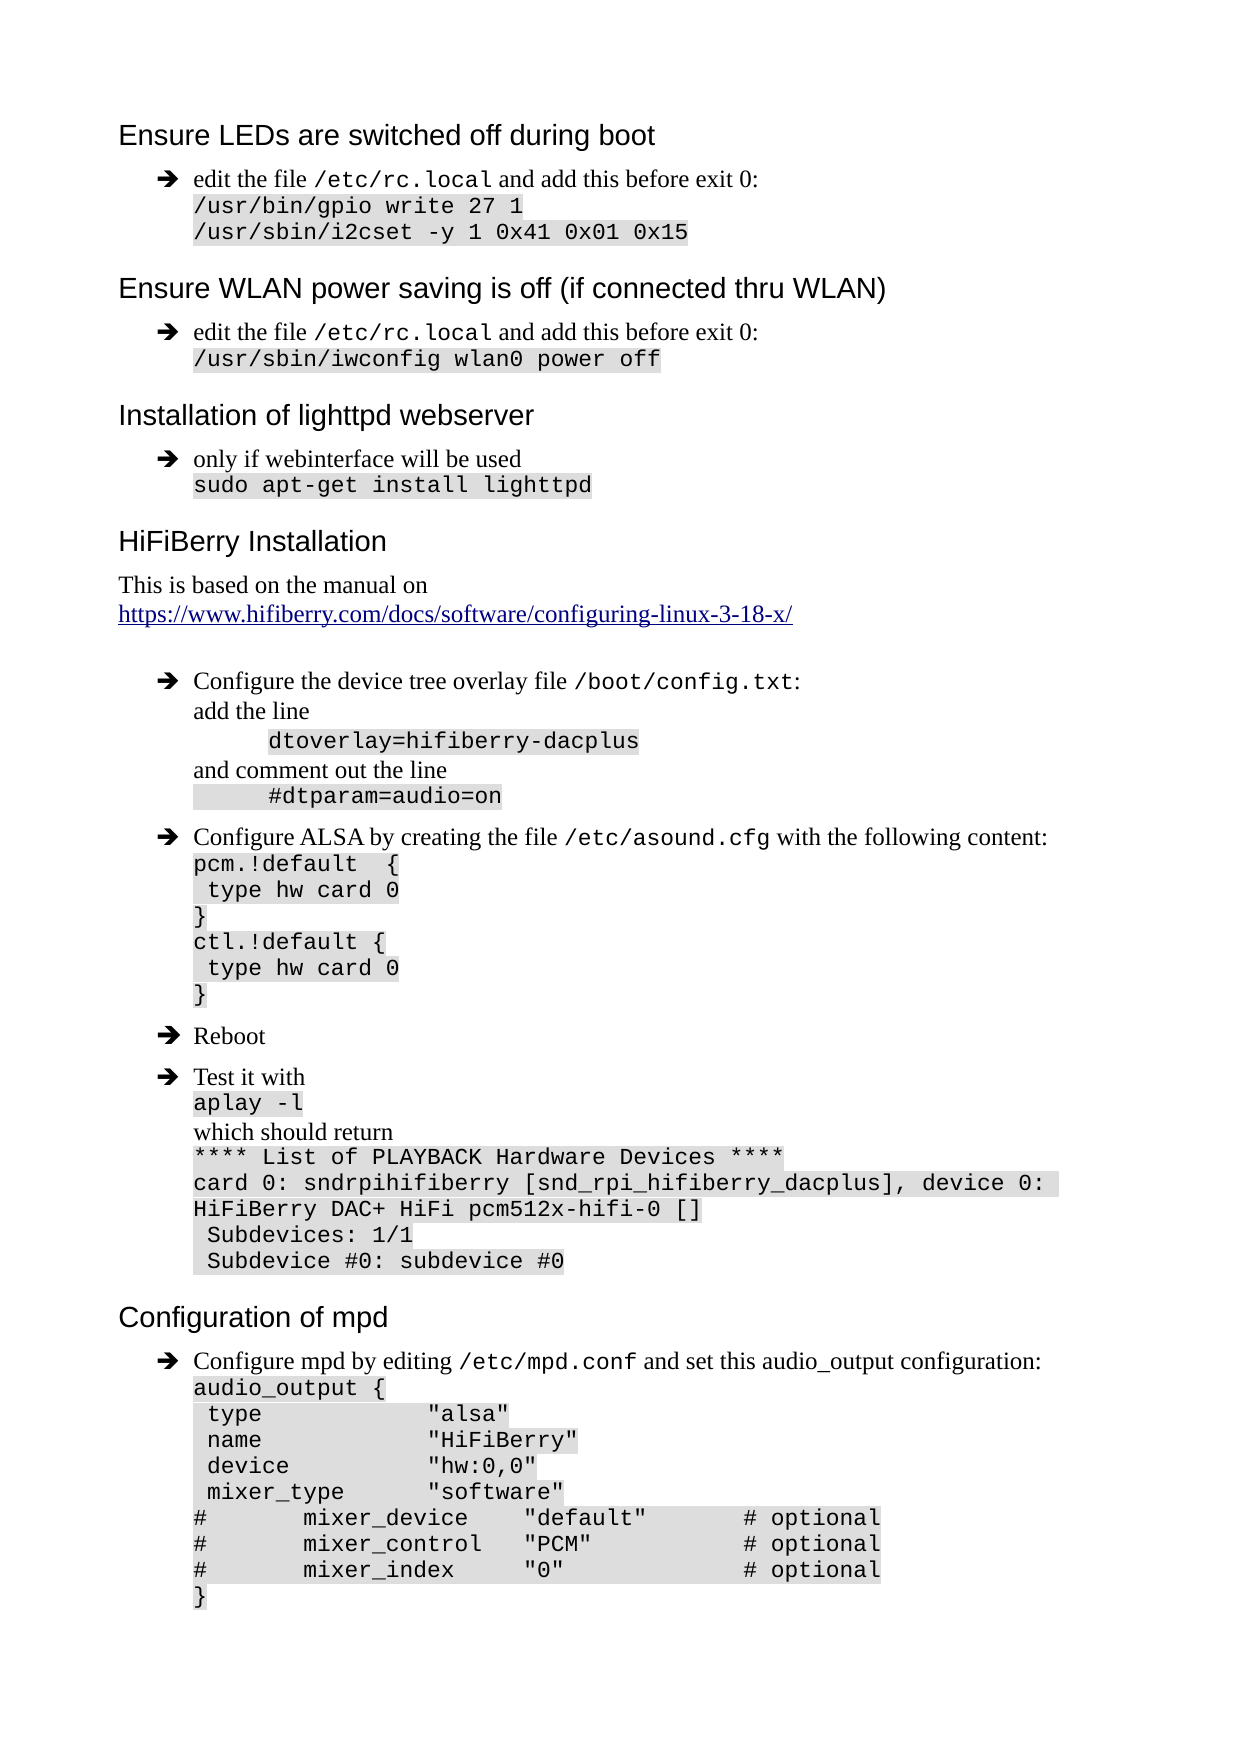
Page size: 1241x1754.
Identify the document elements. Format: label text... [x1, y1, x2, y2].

subtitle Ensure WLAN power saving is off (if connected thru WLAN) [118, 271, 1122, 305]
subtitle Configuration of mpd [118, 1300, 1122, 1334]
list Configure ALSA by creating the file /etc/asound.cfg with the following content: pcm.!default { type hw card 0 } ctl.!default { type hw card 0 } [156, 822, 1122, 1008]
list only if webinterface will be used sudo apt-get install lighttpd [156, 444, 1122, 499]
list Test it with aplay -l which should return **** List of PLAYBACK Hardware Devices **** card 0: sndrpihifiberry [snd_rpi_hifiberry_dacplus], device 0: HiFiBerry DAC+ HiFi pcm512x-hifi-0 [] Subdevices: 1/1 Subdevice #0: subdevice #0 [156, 1062, 1122, 1275]
list edit the file /etc/rc.local and add this before exit 0: /usr/sbin/iwconfig wlan0 power off [156, 317, 1122, 373]
subtitle HiFiBerry Installation [118, 524, 1122, 558]
list Configure the device tree overlay file /boot/config.txt: add the line dtoverlay=hifiberry-dacplus and comment out the line #dtparam=audio=on [156, 666, 1122, 810]
subtitle Ensure LEDs are switched off during boot [118, 118, 1122, 152]
subtitle Installation of lighttpd webserver [118, 398, 1122, 432]
list Configure mpd by editing /etc/mpd.conf and set this audio_output configuration: audio_output { type "alsa" name "HiFiBerry" device "hw:0,0" mixer_type "software" # mixer_device "default" # optional # mixer_control "PCM" # optional # mixer_index "0" # optional } [156, 1346, 1122, 1610]
list Reboot [156, 1021, 1122, 1049]
text This is based on the manual on https://www.hifiberry.com/docs/software/configuring-linux-3-18-x/ [118, 570, 1122, 628]
list edit the file /etc/rc.local and add this before exit 0: /usr/bin/gpio write 27 1 /usr/sbin/i2cset -y 1 0x41 0x01 0x15 [156, 164, 1122, 246]
